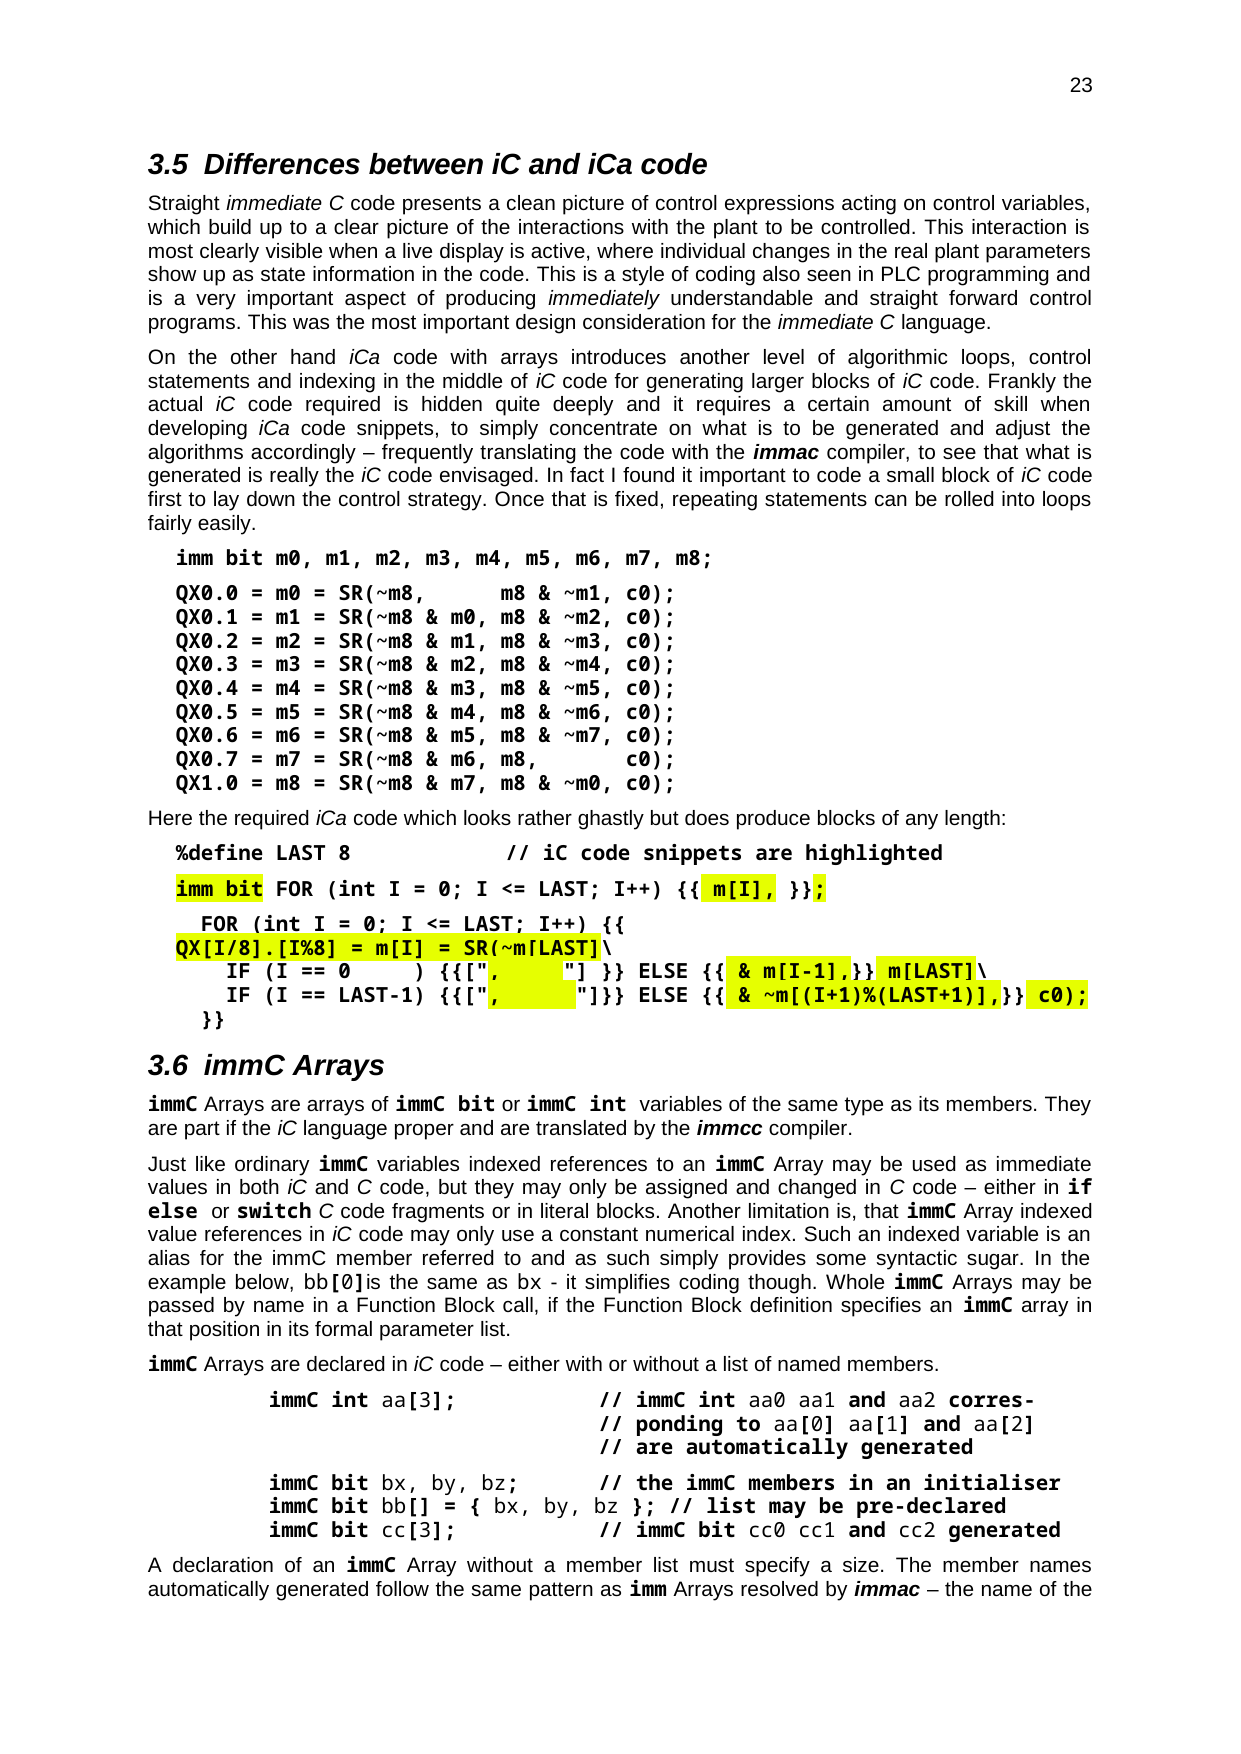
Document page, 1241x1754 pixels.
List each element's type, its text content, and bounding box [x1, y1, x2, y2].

text imm bit m0, m1, m2, m3, m4, m5, m6, m7, m8; [176, 547, 1092, 570]
subtitle Differences between iC and iCa code [148, 148, 1092, 180]
text QX0.0 = m0 = SR(~m8, m8 & ~m1, c0); QX0.1 = m1 = SR(~m8 & m0, m8 & ~m2, c0); QX0.2 = m2 = SR(~m8 & m1, m8 & ~m3, c0); QX0.3 = m3 = SR(~m8 & m2, m8 & ~m4, c0); QX0.4 = m4 = SR(~m8 & m3, m8 & ~m5, c0); QX0.5 = m5 = SR(~m8 & m4, m8 & ~m6, c0); QX0.6 = m6 = SR(~m8 & m5, m8 & ~m7, c0); QX0.7 = m7 = SR(~m8 & m6, m8, c0); QX1.0 = m8 = SR(~m8 & m7, m8 & ~m0, c0); [176, 582, 1092, 795]
text On the other hand iCa code with arrays introduces another level of algorithmic loops, control statements and indexing in the middle of iC code for generating larger blocks of iC code. Frankly the actual iC code required is hidden quite deeply and it requires a certain amount of skill when developing iCa code snippets, to simply concentrate on what is to be generated and adjust the algorithms accordingly – frequently translating the code with the immac compiler, to see that what is generated is really the iC code envisaged. In fact I found it important to code a small block of iC code first to lay down the control strategy. Once that is fixed, repeating statements can be rolled into loops fairly easily. [148, 346, 1092, 535]
text immC Arrays are arrays of immC bit or immC int variables of the same type as its members. They are part if the iC language proper and are translated by the immcc compiler. [148, 1093, 1092, 1140]
text Here the required iCa code which looks rather ghastly but does produce blocks of any length: [148, 807, 1092, 830]
text %define LAST 8 // iC code snippets are highlighted [176, 842, 1092, 866]
text immC int aa[3]; // immC int aa0 aa1 and aa2 corres- // ponding to aa[0] aa[1] and aa[2] // are automatically generated [268, 1388, 1092, 1459]
subtitle immC Arrays [148, 1049, 1092, 1081]
text immC Arrays are declared in iC code – either with or without a list of named members. [148, 1353, 1092, 1377]
text A declaration of an immC Array without a member list must specify a size. The member names automatically generated follow the same pattern as imm Arrays resolved by immac – the name of the [148, 1554, 1092, 1601]
text FOR (int I = 0; I <= LAST; I++) {{ QX[I/8].[I%8] = m[I] = SR(~m[LAST]\ IF (I == 0 ) {{[", "] }} ELSE {{ & m[I-1],}} m[LAST]\ IF (I == LAST-1) {{[", "]}} ELSE {{ & ~m[(I+1)%(LAST+1)],}} c0); }} [176, 913, 1092, 1031]
text imm bit FOR (int I = 0; I <= LAST; I++) {{ m[I], }}; [176, 877, 1092, 901]
text Straight immediate C code presents a clean picture of control expressions acting on control variables, which build up to a clear picture of the interactions with the plant to be controlled. This interaction is most clearly visible when a live display is active, where individual changes in the real plant parameters show up as state information in the code. This is a style of coding also seen in PLC programming and is a very important aspect of producing immediately understandable and straight forward control programs. This was the most important design consideration for the immediate C language. [148, 192, 1092, 334]
text Just like ordinary immC variables indexed references to an immC Array may be used as immediate values in both iC and C code, but they may only be assigned and changed in C code – either in if else or switch C code fragments or in literal blocks. Another limitation is, that immC Array indexed value references in iC code may only use a constant numerical index. Such an indexed variable is an alias for the immC member referred to and as such simply provides some syntactic sugar. In the example below, bb[0]is the same as bx - it simplifies coding though. Whole immC Arrays may be passed by name in a Function Block call, if the Function Block definition specifies an immC array in that position in its formal parameter list. [148, 1152, 1092, 1341]
text immC bit bx, by, bz; // the immC members in an initialiser immC bit bb[] = { bx, by, bz }; // list may be pre-declared immC bit cc[3]; // immC bit cc0 cc1 and cc2 generated [268, 1471, 1092, 1542]
